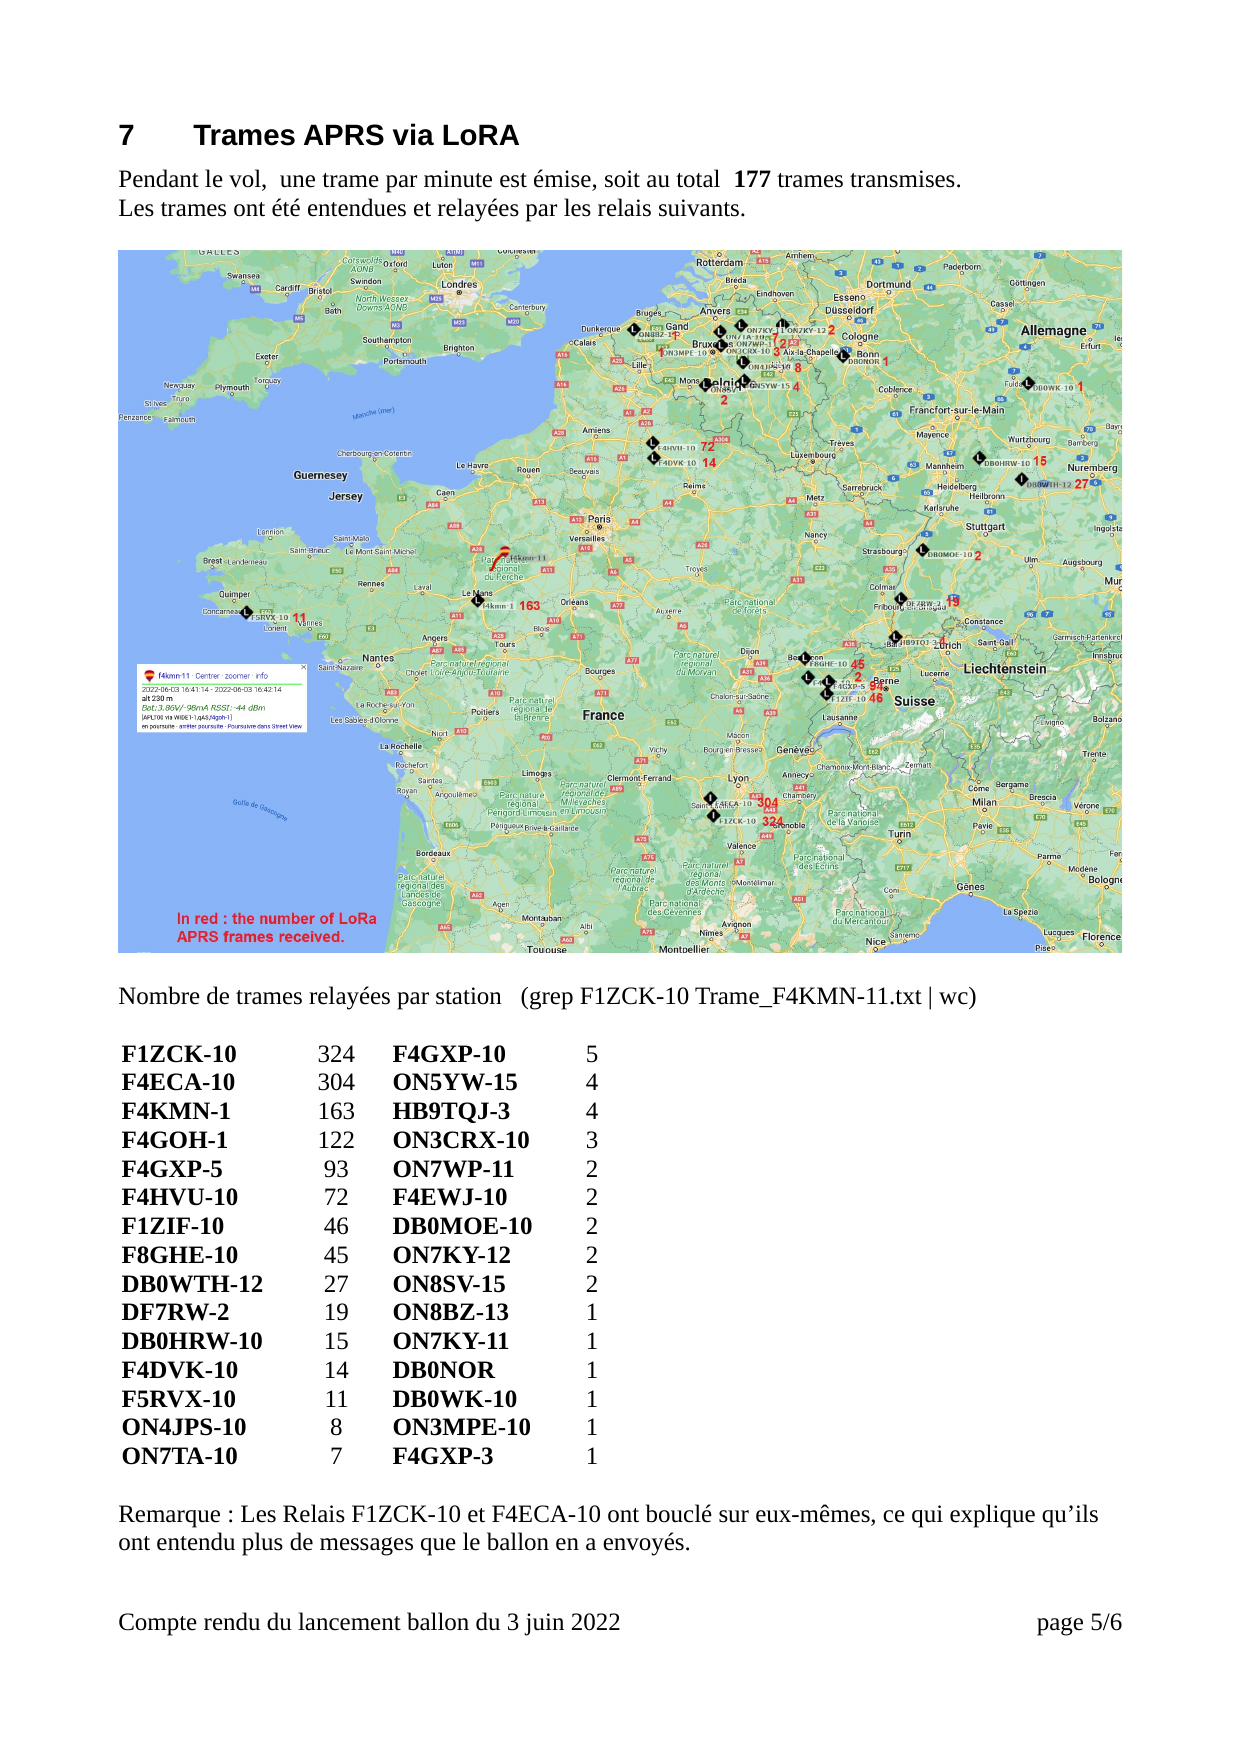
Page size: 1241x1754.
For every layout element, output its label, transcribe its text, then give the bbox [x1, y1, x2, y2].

table_cell ON3MPE-10 [389, 1413, 557, 1441]
table_cell 4 [558, 1068, 626, 1096]
table_cell 2 [558, 1269, 626, 1297]
table_cell 122 [283, 1125, 389, 1154]
table_cell 7 [283, 1441, 389, 1470]
table_cell F5RVX-10 [118, 1384, 283, 1412]
table_cell 14 [283, 1355, 389, 1384]
table_cell 163 [283, 1096, 389, 1125]
table_header F1ZCK-10 [118, 1039, 283, 1067]
table_cell HB9TQJ-3 [389, 1096, 557, 1125]
table_cell ON7WP-11 [389, 1154, 557, 1182]
table_header 5 [558, 1039, 626, 1067]
table_cell F4EWJ-10 [389, 1183, 557, 1211]
picture [118, 250, 1123, 953]
table_cell F8GHE-10 [118, 1240, 283, 1269]
table_header 324 [283, 1039, 389, 1067]
table_cell 2 [558, 1240, 626, 1269]
table_cell 1 [558, 1298, 626, 1326]
table_cell 19 [283, 1298, 389, 1326]
table_cell 1 [558, 1413, 626, 1441]
table_cell 11 [283, 1384, 389, 1412]
table_cell DF7RW-2 [118, 1298, 283, 1326]
table_cell 1 [558, 1441, 626, 1470]
table_cell 3 [558, 1125, 626, 1154]
table_cell F4HVU-10 [118, 1183, 283, 1211]
table_cell F4GXP-3 [389, 1441, 557, 1470]
text Nombre de trames relayées par station (grep F1ZCK-10 Trame_F4KMN-11.txt | wc) [118, 981, 1122, 1010]
table_cell 72 [283, 1183, 389, 1211]
table_cell ON7KY-11 [389, 1326, 557, 1355]
table_cell ON8SV-15 [389, 1269, 557, 1297]
table_cell 2 [558, 1211, 626, 1240]
table_cell DB0HRW-10 [118, 1326, 283, 1355]
text Pendant le vol, une trame par minute est émise, soit au total 177 trames transmises. [118, 164, 1122, 193]
table_cell 1 [558, 1355, 626, 1384]
table_cell F1ZIF-10 [118, 1211, 283, 1240]
table_cell 8 [283, 1413, 389, 1441]
subtitle Trames APRS via LoRA [118, 118, 1122, 152]
table_cell DB0MOE-10 [389, 1211, 557, 1240]
table_header F4GXP-10 [389, 1039, 557, 1067]
table_cell 46 [283, 1211, 389, 1240]
table_cell F4ECA-10 [118, 1068, 283, 1096]
table_cell 45 [283, 1240, 389, 1269]
table_cell ON7KY-12 [389, 1240, 557, 1269]
text Les trames ont été entendues et relayées par les relais suivants. [118, 193, 1122, 222]
table_cell DB0NOR [389, 1355, 557, 1384]
table_cell 27 [283, 1269, 389, 1297]
table_cell 1 [558, 1384, 626, 1412]
table_cell DB0WK-10 [389, 1384, 557, 1412]
table_cell 93 [283, 1154, 389, 1182]
table_cell ON8BZ-13 [389, 1298, 557, 1326]
table_cell ON3CRX-10 [389, 1125, 557, 1154]
table_cell F4KMN-1 [118, 1096, 283, 1125]
table_cell F4DVK-10 [118, 1355, 283, 1384]
table_cell 304 [283, 1068, 389, 1096]
table_cell ON5YW-15 [389, 1068, 557, 1096]
table_cell 4 [558, 1096, 626, 1125]
table_cell 15 [283, 1326, 389, 1355]
table_cell 1 [558, 1326, 626, 1355]
text Remarque : Les Relais F1ZCK-10 et F4ECA-10 ont bouclé sur eux-mêmes, ce qui explique qu’ils ont entendu plus de messages que le ballon en a envoyés. [118, 1499, 1122, 1556]
table_cell 2 [558, 1154, 626, 1182]
table_cell DB0WTH-12 [118, 1269, 283, 1297]
table_cell ON4JPS-10 [118, 1413, 283, 1441]
table_cell 2 [558, 1183, 626, 1211]
table_cell ON7TA-10 [118, 1441, 283, 1470]
table_cell F4GXP-5 [118, 1154, 283, 1182]
table_cell F4GOH-1 [118, 1125, 283, 1154]
